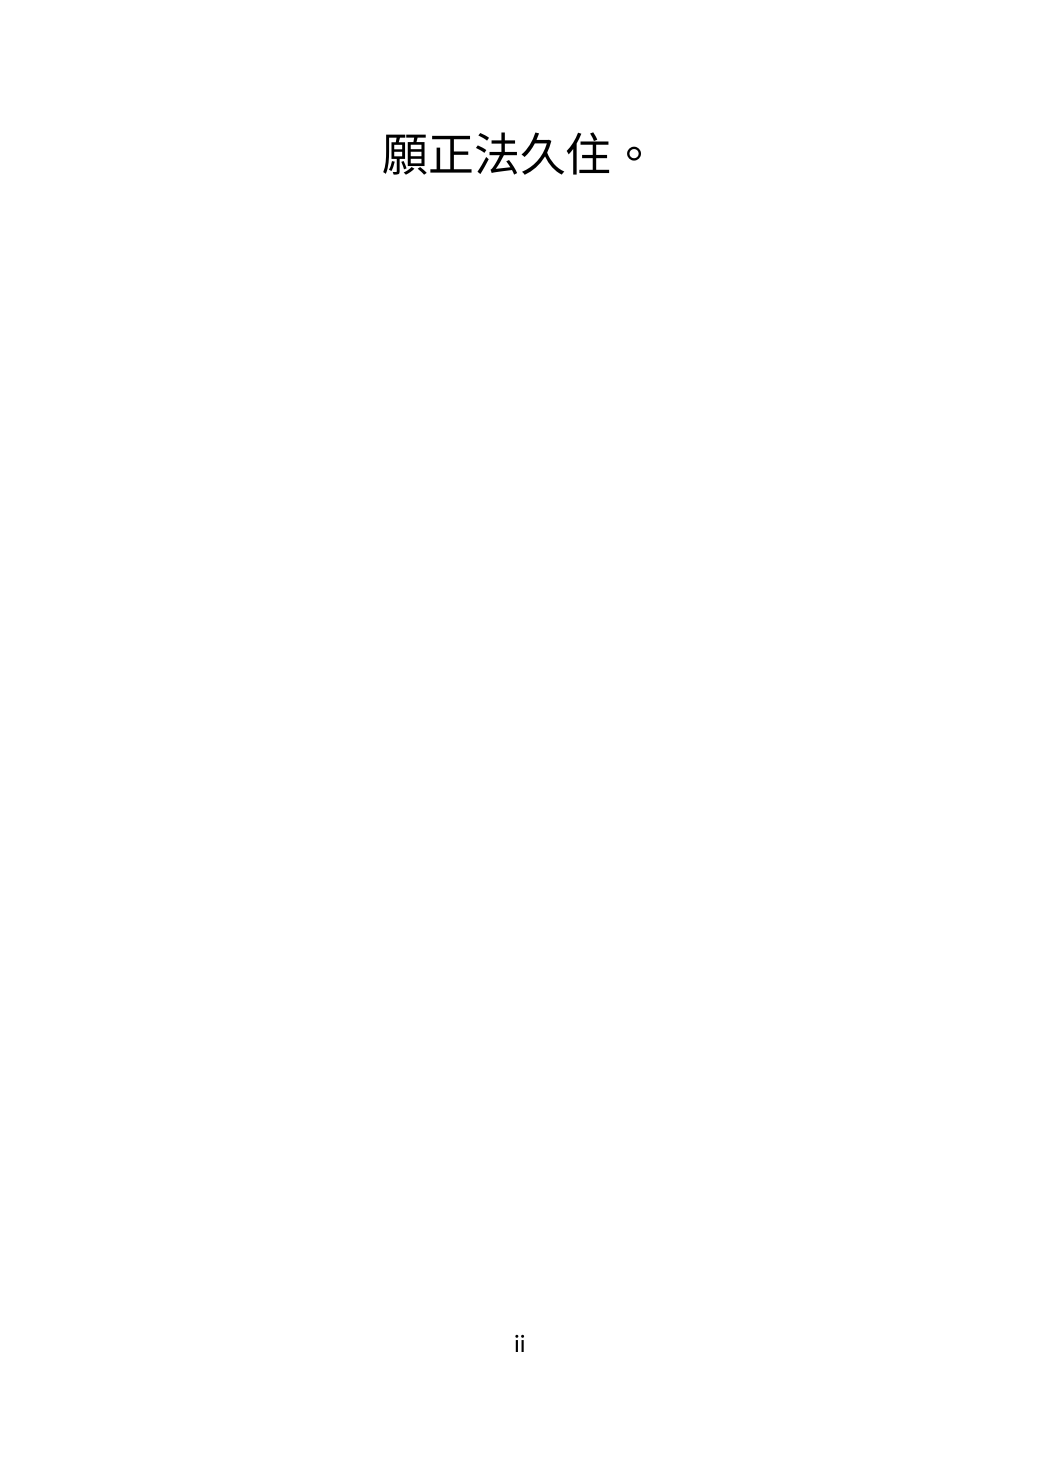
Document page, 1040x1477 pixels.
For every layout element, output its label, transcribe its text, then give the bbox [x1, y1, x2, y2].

text 願正法久住。 [118, 118, 921, 184]
